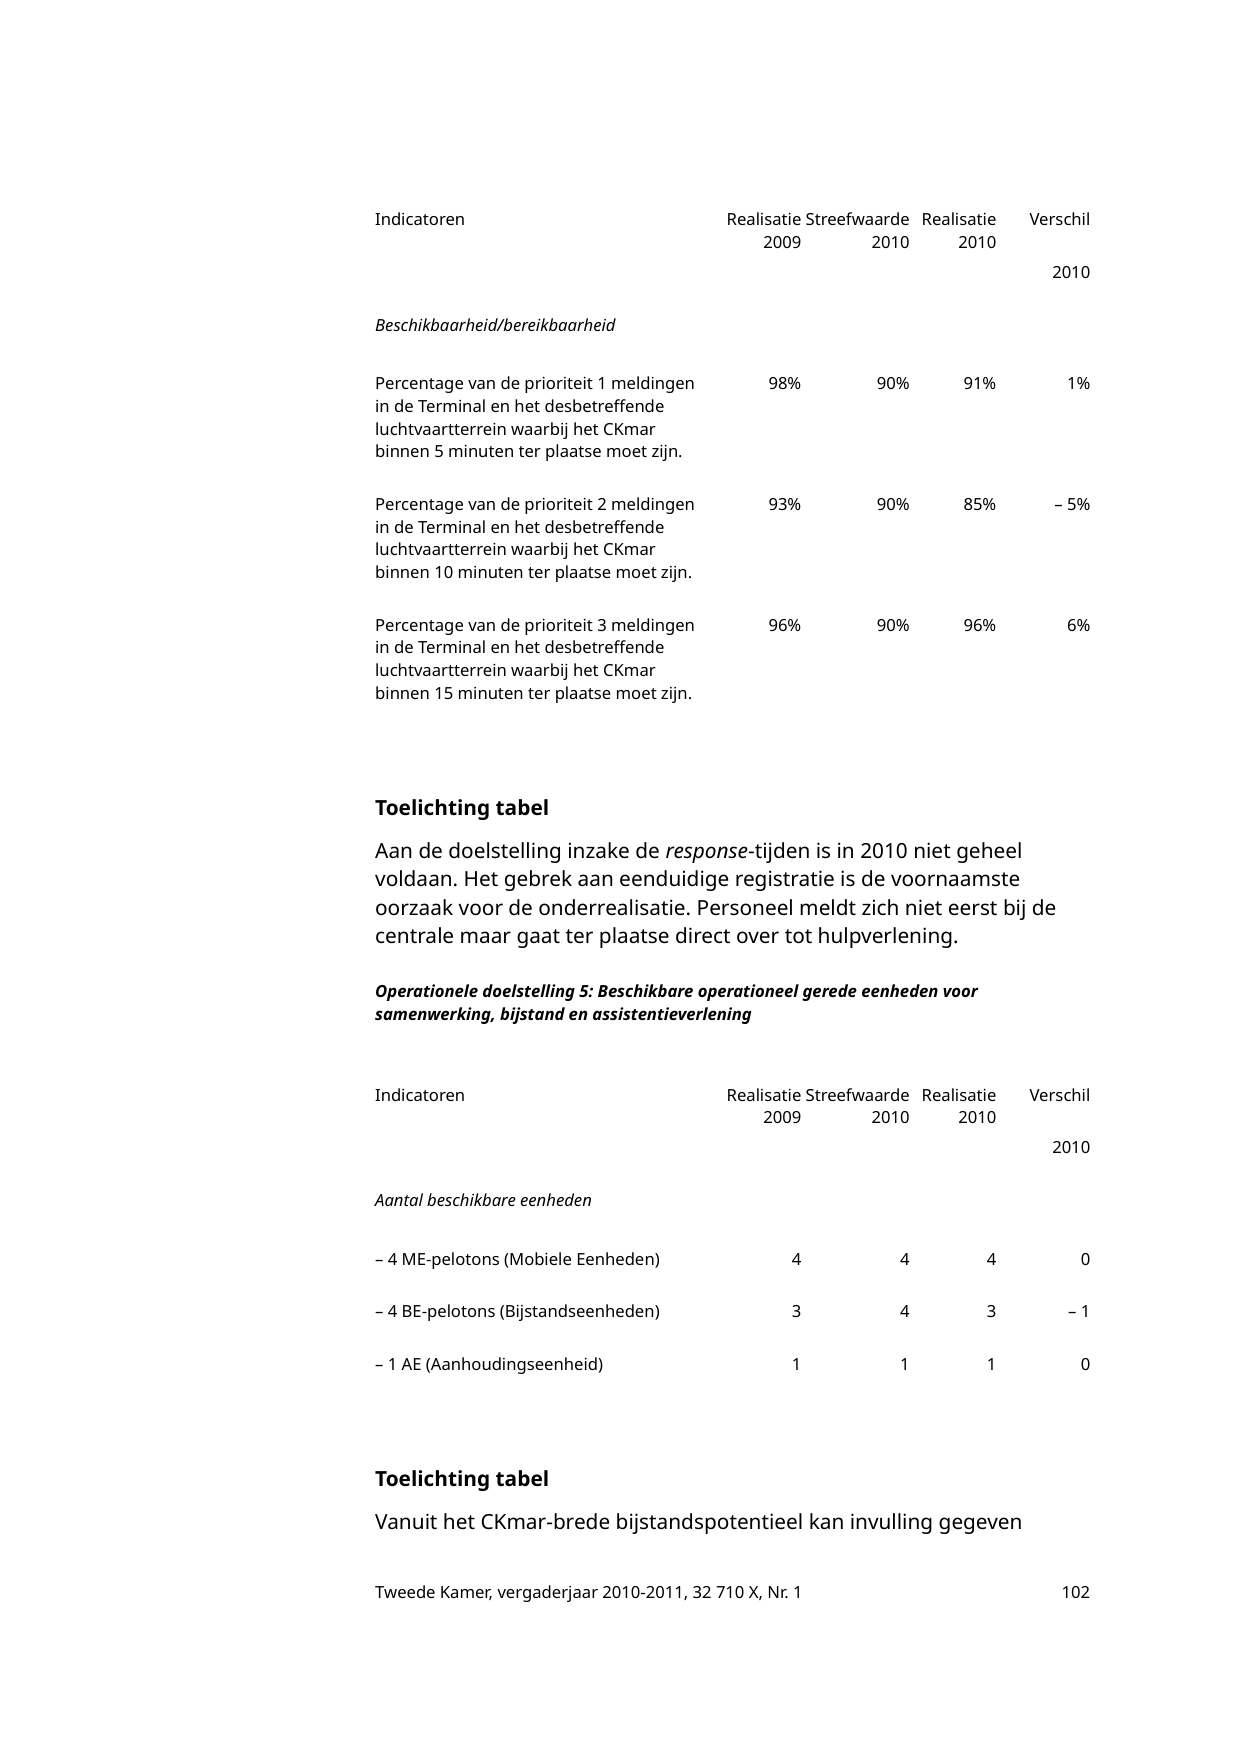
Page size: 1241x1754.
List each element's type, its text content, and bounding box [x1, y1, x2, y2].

table_header Realisatie 2010 [910, 208, 996, 313]
table_cell 4 [801, 1247, 909, 1300]
table_cell 4 [707, 1247, 801, 1300]
table_cell 90% [801, 493, 909, 613]
table_cell – 4 ME-pelotons (Mobiele Eenheden) [375, 1247, 707, 1300]
text Vanuit het CKmar-brede bijstandspotentieel kan invulling gegeven [375, 1507, 1090, 1536]
table_header Indicatoren [375, 1083, 707, 1189]
table_header Verschil 2010 [996, 1083, 1090, 1189]
table_header Verschil 2010 [996, 208, 1090, 313]
table_cell 3 [910, 1300, 996, 1352]
table_cell – 5% [996, 493, 1090, 613]
table_cell 96% [707, 614, 801, 734]
table_cell [910, 313, 996, 372]
text Aan de doelstelling inzake de response-tijden is in 2010 niet geheel voldaan. Het gebrek aan eenduidige registratie is de voornaamste oorzaak voor de onderrealisatie. Personeel meldt zich niet eerst bij de centrale maar gaat ter plaatse direct over tot hulpverlening. [375, 836, 1090, 950]
table_cell [996, 1189, 1090, 1247]
table_header Streefwaarde 2010 [801, 1083, 909, 1189]
table_cell 0 [996, 1247, 1090, 1300]
table_cell 1 [707, 1353, 801, 1405]
table_cell 1 [910, 1353, 996, 1405]
table_cell [801, 1189, 909, 1247]
text Toelichting tabel [375, 1464, 1090, 1492]
table_cell [707, 1189, 801, 1247]
table_header Realisatie 2010 [910, 1083, 996, 1189]
table_cell – 4 BE-pelotons (Bijstandseenheden) [375, 1300, 707, 1352]
table_cell 93% [707, 493, 801, 613]
table_cell [707, 313, 801, 372]
table_cell 6% [996, 614, 1090, 734]
table_header Streefwaarde 2010 [801, 208, 909, 313]
table_cell 1% [996, 372, 1090, 493]
table_cell 0 [996, 1353, 1090, 1405]
table_cell 98% [707, 372, 801, 493]
table_header Realisatie 2009 [707, 1083, 801, 1189]
text Toelichting tabel [375, 793, 1090, 821]
table_cell Percentage van de prioriteit 1 meldingen in de Terminal en het desbetreffende luchtvaartterrein waarbij het CKmar binnen 5 minuten ter plaatse moet zijn. [375, 372, 707, 493]
table_cell Percentage van de prioriteit 2 meldingen in de Terminal en het desbetreffende luchtvaartterrein waarbij het CKmar binnen 10 minuten ter plaatse moet zijn. [375, 493, 707, 613]
table_cell [910, 1189, 996, 1247]
table_cell 4 [910, 1247, 996, 1300]
table_cell 96% [910, 614, 996, 734]
table_cell 4 [801, 1300, 909, 1352]
table_header Indicatoren [375, 208, 707, 313]
table_cell Aantal beschikbare eenheden [375, 1189, 707, 1247]
table_cell – 1 AE (Aanhoudingseenheid) [375, 1353, 707, 1405]
table_header Realisatie 2009 [707, 208, 801, 313]
table_cell 85% [910, 493, 996, 613]
table_cell 90% [801, 614, 909, 734]
table_cell 3 [707, 1300, 801, 1352]
table_cell Beschikbaarheid/bereikbaarheid [375, 313, 707, 372]
table_cell 1 [801, 1353, 909, 1405]
table_cell – 1 [996, 1300, 1090, 1352]
table_cell 91% [910, 372, 996, 493]
table_cell Percentage van de prioriteit 3 meldingen in de Terminal en het desbetreffende luchtvaartterrein waarbij het CKmar binnen 15 minuten ter plaatse moet zijn. [375, 614, 707, 734]
text Operationele doelstelling 5: Beschikbare operationeel gerede eenheden voor samenwerking, bijstand en assistentieverlening [375, 980, 1090, 1025]
table_cell [801, 313, 909, 372]
table_cell [996, 313, 1090, 372]
table_cell 90% [801, 372, 909, 493]
